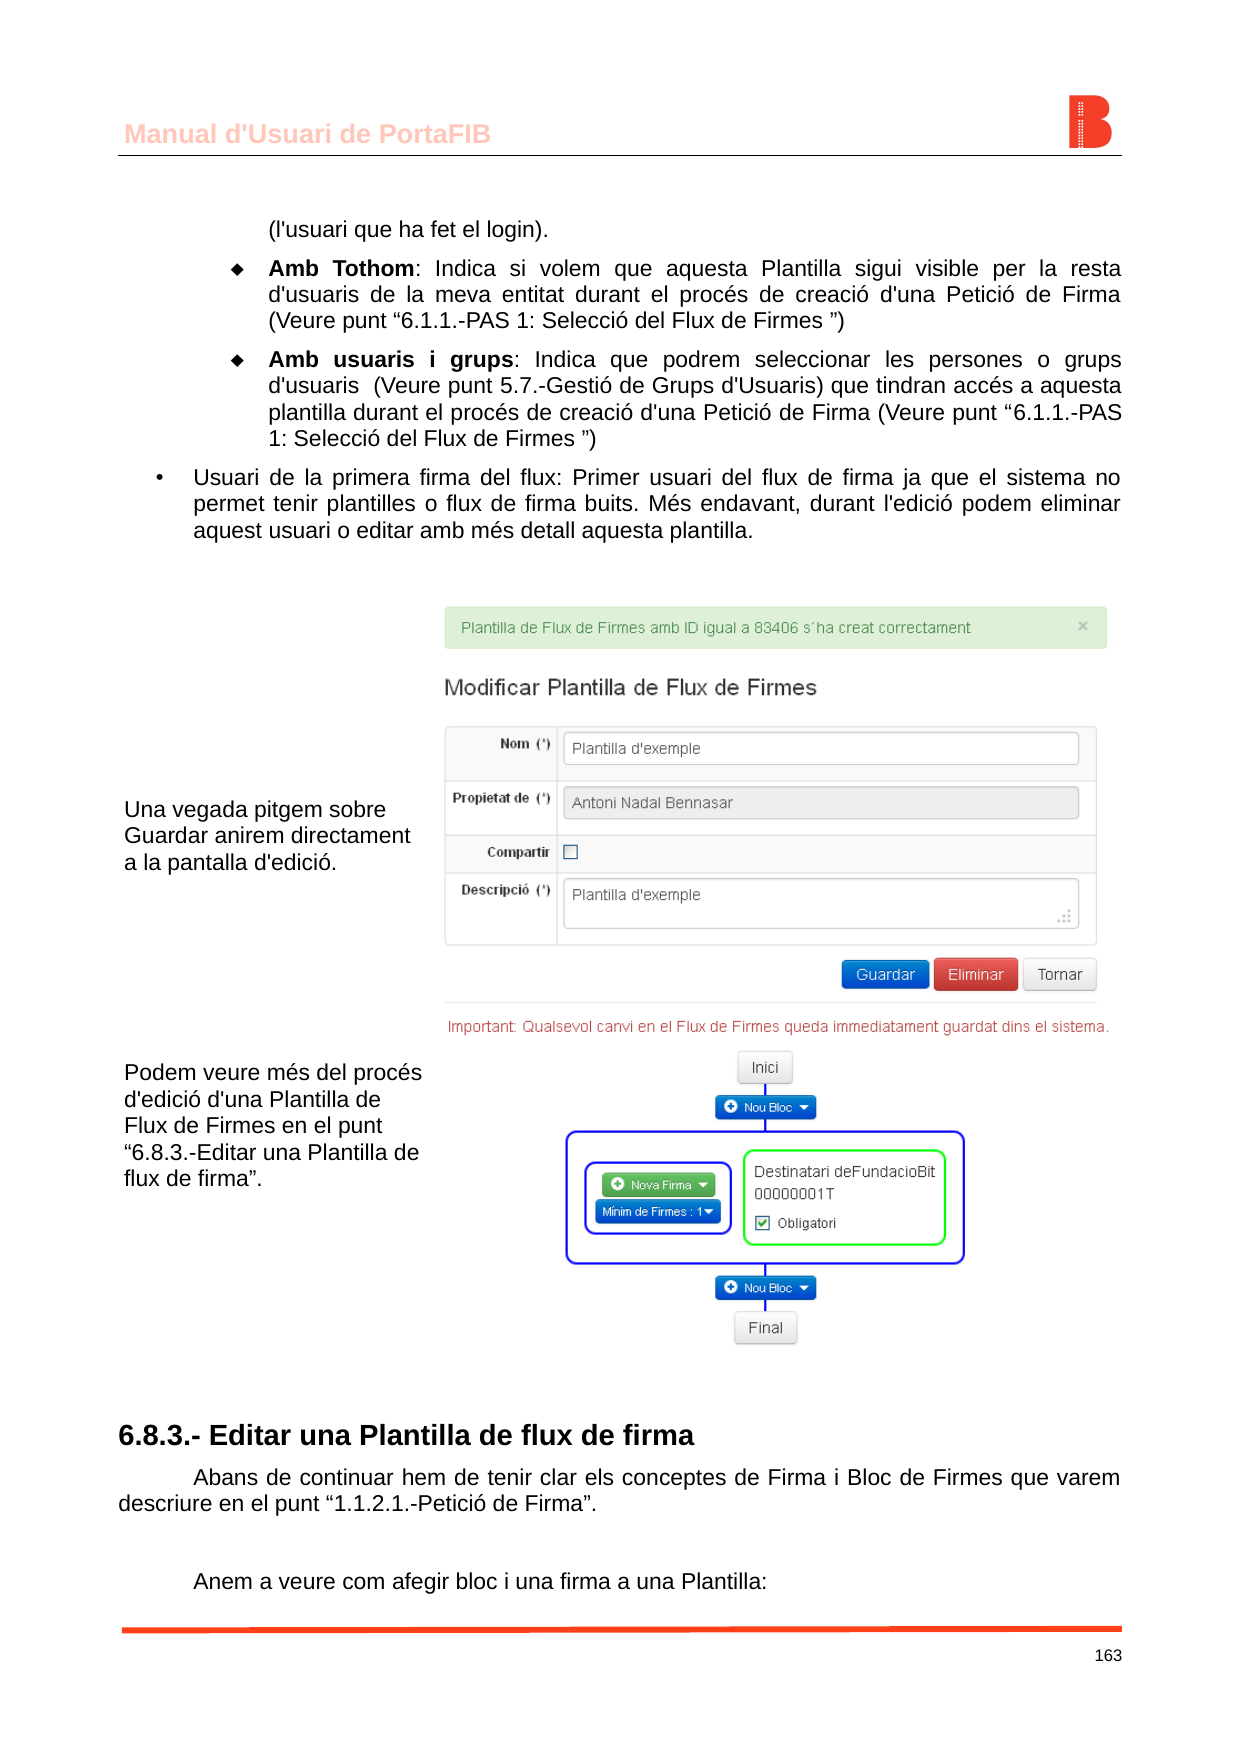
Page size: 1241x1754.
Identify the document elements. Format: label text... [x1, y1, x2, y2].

table_header [433, 595, 1122, 1393]
text Abans de continuar hem de tenir clar els conceptes de Firma i Bloc de Firmes que varem descriure en el punt “1.1.2.1Petició de Firma”. [118, 1464, 1122, 1516]
list Amb Tothom: Indica si volem que aquesta Plantilla sigui visible per la resta d'usuaris de la meva entitat durant el procés de creació d'una Petició de Firma (Veure punt “6.1.1PAS 1: Selecció del Flux de Firmes ”) [231, 254, 1122, 334]
picture [438, 600, 1117, 1361]
picture [1063, 94, 1117, 150]
list Usuari de la primera firma del flux: Primer usuari del flux de firma ja que el sistema no permet tenir plantilles o flux de firma buits. Més endavant, durant l'edició podem eliminar aquest usuari o editar amb més detall aquesta plantilla. [156, 464, 1122, 543]
subtitle Editar una Plantilla de flux de firma [118, 1418, 1122, 1451]
text Anem a veure com afegir bloc i una firma a una Plantilla: [118, 1568, 1122, 1594]
list Amb usuaris i grups: Indica que podrem seleccionar les persones o grups d'usuaris (Veure punt 5.7Gestió de Grups d'Usuaris) que tindran accés a aquesta plantilla durant el procés de creació d'una Petició de Firma (Veure punt “6.1.1PAS 1: Selecció del Flux de Firmes ”) [231, 346, 1122, 452]
table_header Una vegada pitgem sobre Guardar anirem directament a la pantalla d'edició. Podem veure més del procés d'edició d'una Plantilla de Flux de Firmes en el punt “6.8.3Editar una Plantilla de flux de firma”. [118, 595, 433, 1393]
list (l'usuari que ha fet el login). [231, 216, 1122, 242]
